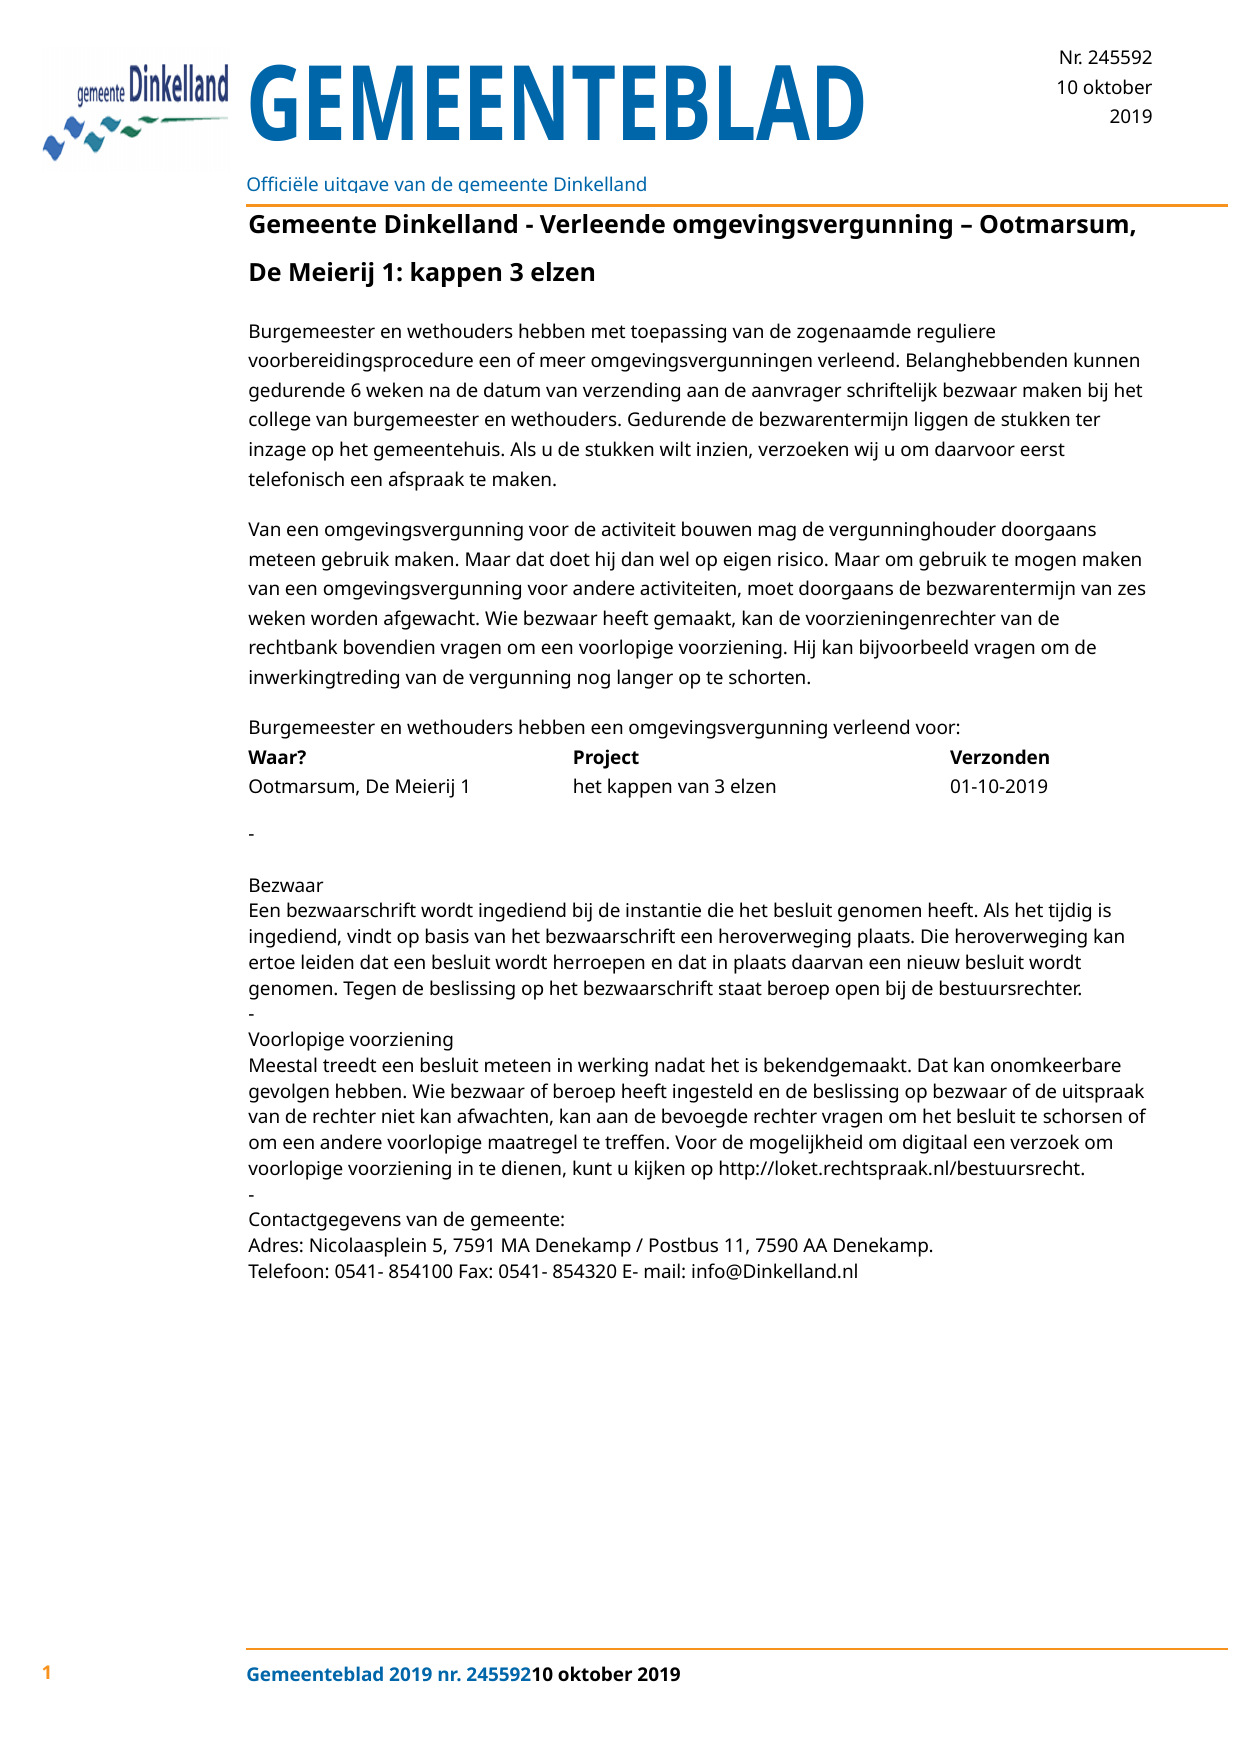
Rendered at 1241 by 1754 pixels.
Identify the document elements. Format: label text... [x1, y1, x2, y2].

text Een bezwaarschrift wordt ingediend bij de instantie die het besluit genomen heeft. Als het tijdig is ingediend, vindt op basis van het bezwaarschrift een heroverweging plaats. Die heroverweging kan ertoe leiden dat een besluit wordt herroepen en dat in plaats daarvan een nieuw besluit wordt genomen. Tegen de beslissing op het bezwaarschrift staat beroep open bij de bestuursrechter. [248, 898, 1152, 1001]
text - [248, 1181, 1152, 1206]
table_header 01-10-2019 [950, 773, 1152, 799]
text - [248, 821, 1152, 846]
table_header het kappen van 3 elzen [573, 773, 950, 799]
text Burgemeester en wethouders hebben met toepassing van de zogenaamde reguliere voorbereidingsprocedure een of meer omgevingsvergunningen verleend. Belanghebbenden kunnen gedurende 6 weken na de datum van verzending aan de aanvrager schriftelijk bezwaar maken bij het college van burgemeester en wethouders. Gedurende de bezwarentermijn liggen de stukken ter inzage op het gemeentehuis. Als u de stukken wilt inzien, verzoeken wij u om daarvoor eerst telefonisch een afspraak te maken. [248, 318, 1152, 492]
text Adres: Nicolaasplein 5, 7591 MA Denekamp / Postbus 11, 7590 AA Denekamp. [248, 1232, 1152, 1258]
text - [248, 1001, 1152, 1026]
text Voorlopige voorziening [248, 1026, 1152, 1052]
text Telefoon: 0541- 854100 Fax: 0541- 854320 E- mail: info@Dinkelland.nl [248, 1258, 1152, 1284]
table_header Verzonden [950, 744, 1152, 770]
table_header Waar? [248, 744, 573, 770]
text Contactgegevens van de gemeente: [248, 1206, 1152, 1232]
text Van een omgevingsvergunning voor de activiteit bouwen mag de vergunninghouder doorgaans meteen gebruik maken. Maar dat doet hij dan wel op eigen risico. Maar om gebruik te mogen maken van een omgevingsvergunning voor andere activiteiten, moet doorgaans de bezwarentermijn van zes weken worden afgewacht. Wie bezwaar heeft gemaakt, kan de voorzieningenrechter van de rechtbank bovendien vragen om een voorlopige voorziening. Hij kan bijvoorbeeld vragen om de inwerkingtreding van de vergunning nog langer op te schorten. [248, 516, 1152, 690]
text Burgemeester en wethouders hebben een omgevingsvergunning verleend voor: [248, 714, 1152, 740]
text Gemeente Dinkelland - Verleende omgevingsvergunning – Ootmarsum, De Meierij 1: kappen 3 elzen [248, 207, 1152, 288]
picture [41, 47, 231, 172]
text Meestal treedt een besluit meteen in werking nadat het is bekendgemaakt. Dat kan onomkeerbare gevolgen hebben. Wie bezwaar of beroep heeft ingesteld en de beslissing op bezwaar of de uitspraak van de rechter niet kan afwachten, kan aan de bevoegde rechter vragen om het besluit te schorsen of om een andere voorlopige maatregel te treffen. Voor de mogelijkheid om digitaal een verzoek om voorlopige voorziening in te dienen, kunt u kijken op http://loket.rechtspraak.nl/bestuursrecht. [248, 1052, 1152, 1181]
table_header Ootmarsum, De Meierij 1 [248, 773, 573, 799]
text Bezwaar [248, 872, 1152, 898]
table_header Project [573, 744, 950, 770]
